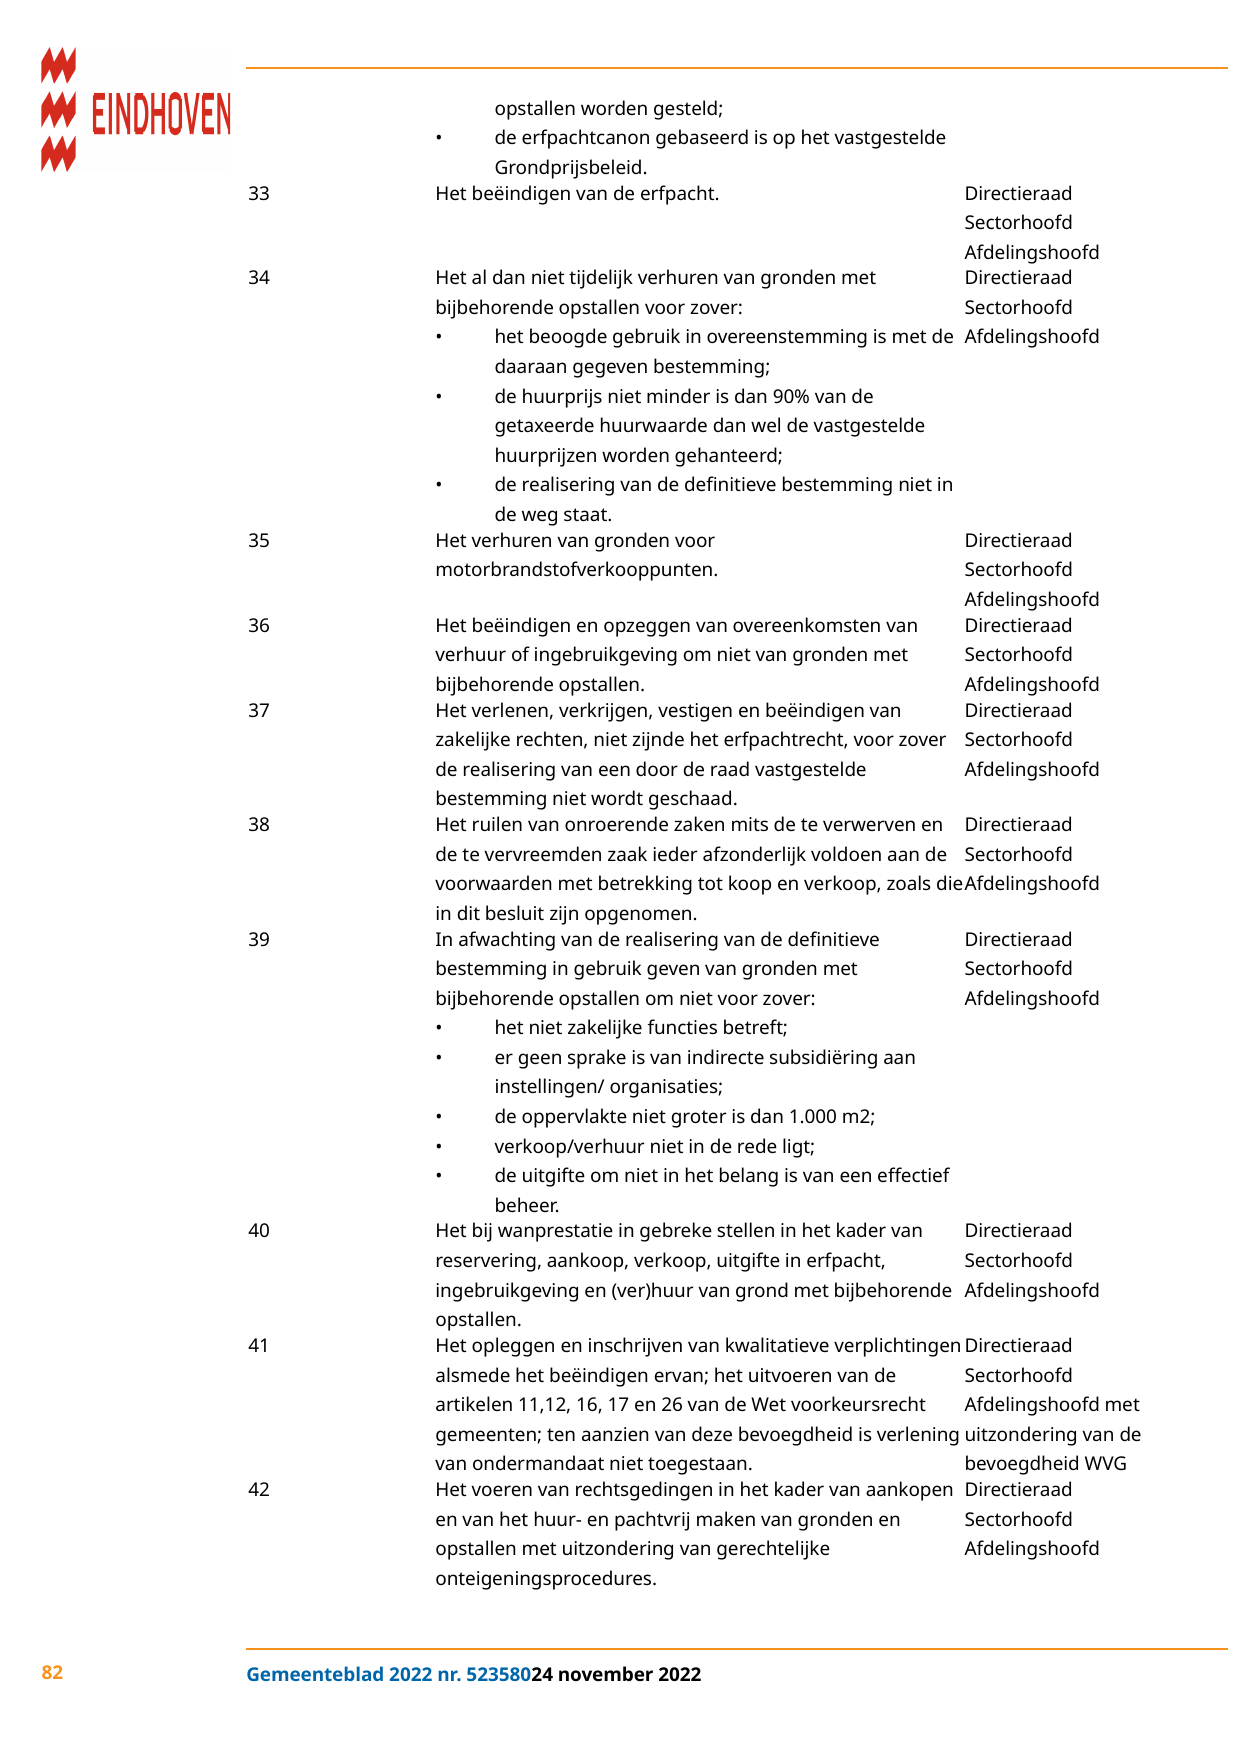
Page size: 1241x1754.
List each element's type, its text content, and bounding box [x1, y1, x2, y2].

table_cell 38 [248, 811, 435, 926]
table_cell Directieraad Sectorhoofd Afdelingshoofd [964, 926, 1152, 1218]
table_cell Het bij wanprestatie in gebreke stellen in het kader van reservering, aankoop, verkoop, uitgifte in erfpacht, ingebruikgeving en (ver)huur van grond met bijbehorende opstallen. [435, 1218, 964, 1332]
table_cell Directieraad Sectorhoofd Afdelingshoofd [964, 811, 1152, 926]
picture [41, 47, 231, 172]
table_cell [964, 95, 1152, 180]
table_cell Directieraad Sectorhoofd Afdelingshoofd [964, 265, 1152, 527]
table_cell opstallen worden gesteld; de erfpachtcanon gebaseerd is op het vastgestelde Grondprijsbeleid. [435, 95, 964, 180]
table_cell 35 [248, 527, 435, 612]
table_cell Directieraad Sectorhoofd Afdelingshoofd [964, 1218, 1152, 1332]
table_cell 42 [248, 1476, 435, 1591]
table_cell Het verlenen, verkrijgen, vestigen en beëindigen van zakelijke rechten, niet zijnde het erfpachtrecht, voor zover de realisering van een door de raad vastgestelde bestemming niet wordt geschaad. [435, 697, 964, 811]
table_cell Het beëindigen van de erfpacht. [435, 180, 964, 264]
table_cell Het voeren van rechtsgedingen in het kader van aankopen en van het huur- en pachtvrij maken van gronden en opstallen met uitzondering van gerechtelijke onteigeningsprocedures. [435, 1476, 964, 1591]
table_cell Directieraad Sectorhoofd Afdelingshoofd [964, 697, 1152, 811]
table_cell 37 [248, 697, 435, 811]
table_cell 40 [248, 1218, 435, 1332]
table_cell 39 [248, 926, 435, 1218]
table_cell Directieraad Sectorhoofd Afdelingshoofd [964, 527, 1152, 612]
table_cell [248, 95, 435, 180]
table_cell Directieraad Sectorhoofd Afdelingshoofd [964, 180, 1152, 264]
table_cell Het ruilen van onroerende zaken mits de te verwerven en de te vervreemden zaak ieder afzonderlijk voldoen aan de voorwaarden met betrekking tot koop en verkoop, zoals die in dit besluit zijn opgenomen. [435, 811, 964, 926]
table_cell 41 [248, 1332, 435, 1476]
table_cell Het al dan niet tijdelijk verhuren van gronden met bijbehorende opstallen voor zover: het beoogde gebruik in overeenstemming is met de daaraan gegeven bestemming; de huurprijs niet minder is dan 90% van de getaxeerde huurwaarde dan wel de vastgestelde huurprijzen worden gehanteerd; de realisering van de definitieve bestemming niet in de weg staat. [435, 265, 964, 527]
table_cell 34 [248, 265, 435, 527]
table_cell 36 [248, 612, 435, 697]
table_cell 33 [248, 180, 435, 264]
table_cell Het opleggen en inschrijven van kwalitatieve verplichtingen alsmede het beëindigen ervan; het uitvoeren van de artikelen 11,12, 16, 17 en 26 van de Wet voorkeursrecht gemeenten; ten aanzien van deze bevoegdheid is verlening van ondermandaat niet toegestaan. [435, 1332, 964, 1476]
table_cell Het verhuren van gronden voor motorbrandstofverkooppunten. [435, 527, 964, 612]
table_cell Directieraad Sectorhoofd Afdelingshoofd [964, 1476, 1152, 1591]
table_cell Directieraad Sectorhoofd Afdelingshoofd met uitzondering van de bevoegdheid WVG [964, 1332, 1152, 1476]
table_cell Het beëindigen en opzeggen van overeenkomsten van verhuur of ingebruikgeving om niet van gronden met bijbehorende opstallen. [435, 612, 964, 697]
table_cell In afwachting van de realisering van de definitieve bestemming in gebruik geven van gronden met bijbehorende opstallen om niet voor zover: het niet zakelijke functies betreft; er geen sprake is van indirecte subsidiëring aan instellingen/ organisaties; de oppervlakte niet groter is dan 1.000 m2; verkoop/verhuur niet in de rede ligt; de uitgifte om niet in het belang is van een effectief beheer. [435, 926, 964, 1218]
table_cell Directieraad Sectorhoofd Afdelingshoofd [964, 612, 1152, 697]
